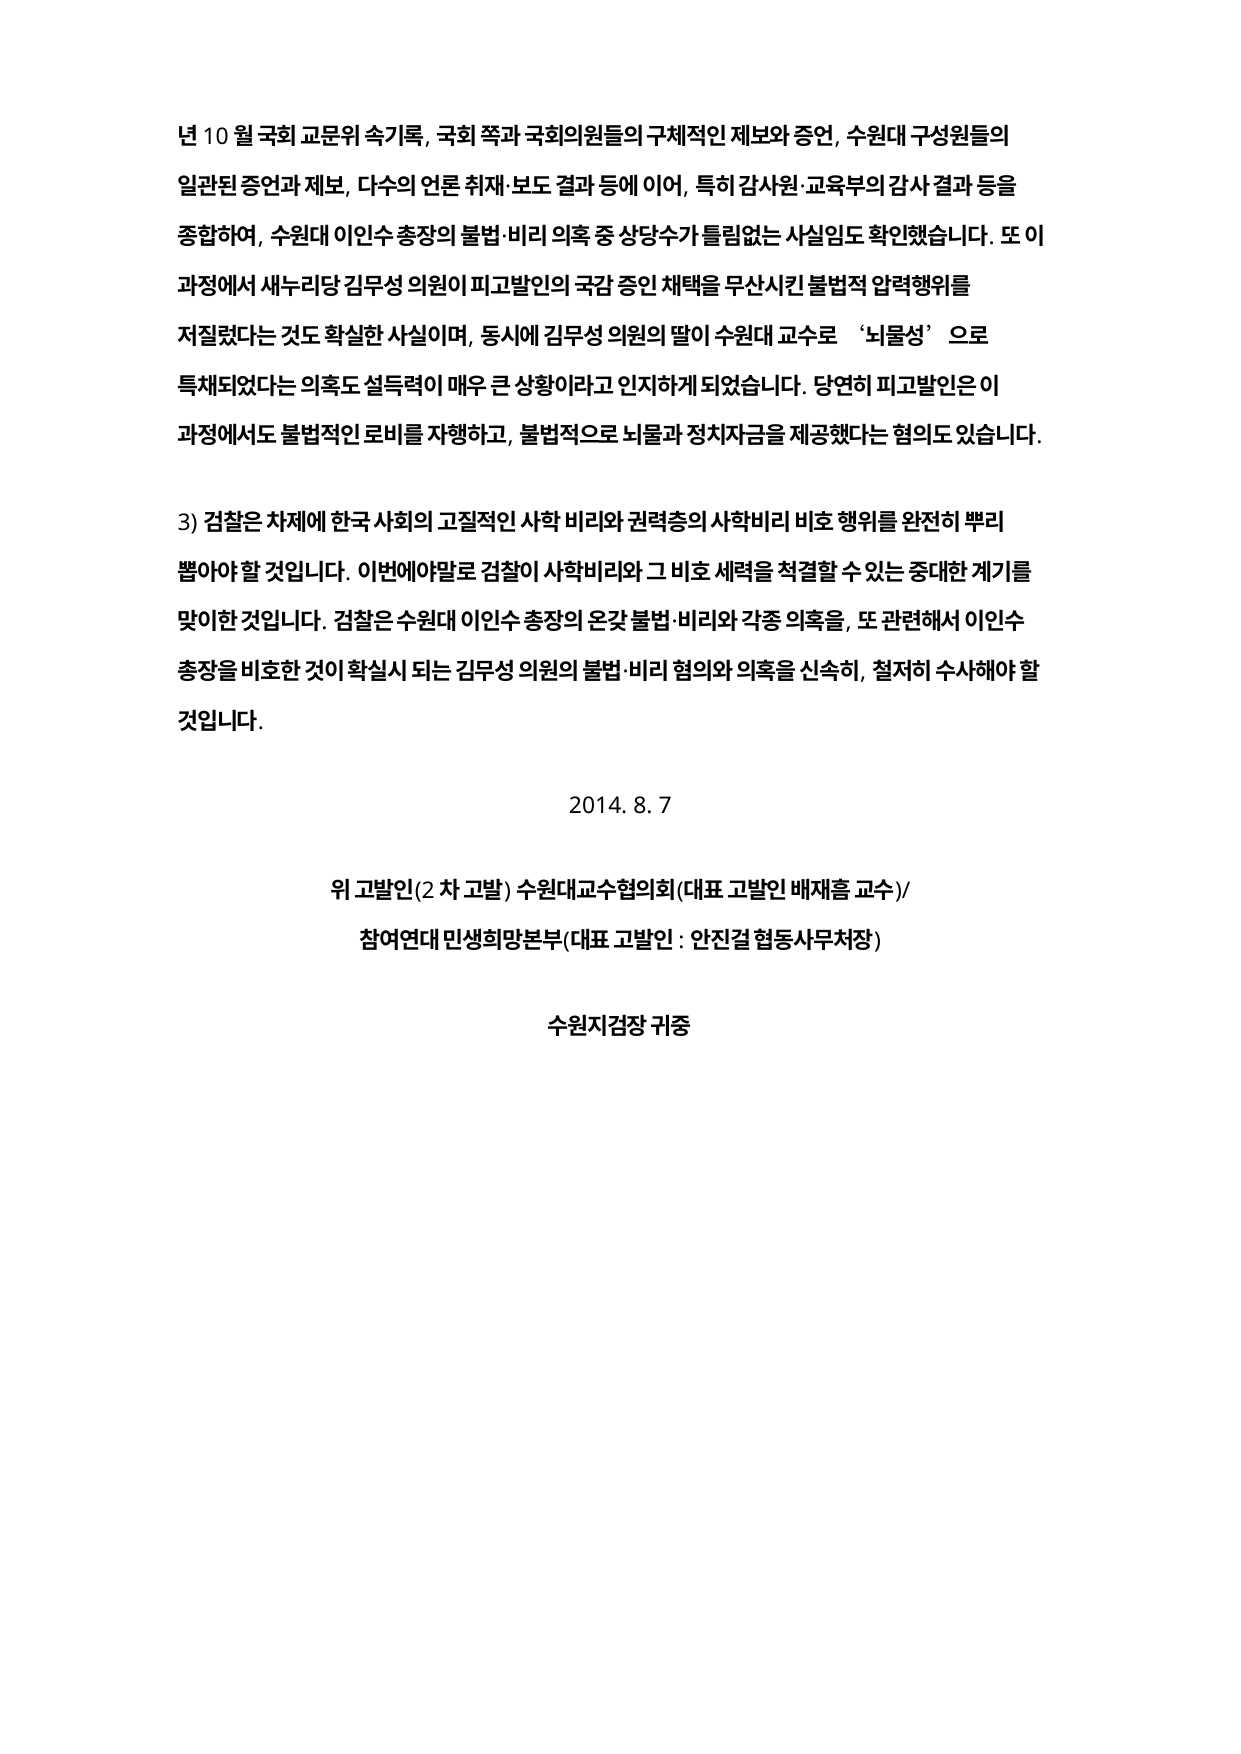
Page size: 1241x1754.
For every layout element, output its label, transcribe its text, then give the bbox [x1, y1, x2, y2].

text 참여연대 민생희망본부(대표 고발인 : 안진걸 협동사무처장) [177, 922, 1063, 955]
text 수원지검장 귀중 [177, 1008, 1063, 1041]
text 년 10월 국회 교문위 속기록, 국회 쪽과 국회의원들의 구체적인 제보와 증언, 수원대 구성원들의 일관된 증언과 제보, 다수의 언론 취재·보도 결과 등에 이어, 특히 감사원·교육부의 감사 결과 등을 종합하여, 수원대 이인수 총장의 불법·비리 의혹 중 상당수가 틀림없는 사실임도 확인했습니다. 또 이 과정에서 새누리당 김무성 의원이 피고발인의 국감 증인 채택을 무산시킨 불법적 압력행위를 저질렀다는 것도 확실한 사실이며, 동시에 김무성 의원의 딸이 수원대 교수로 ‘뇌물성’으로 특채되었다는 의혹도 설득력이 매우 큰 상황이라고 인지하게 되었습니다. 당연히 피고발인은 이 과정에서도 불법적인 로비를 자행하고, 불법적으로 뇌물과 정치자금을 제공했다는 혐의도 있습니다. [177, 118, 1063, 451]
text 2014. 8. 7 [177, 789, 1063, 820]
text 3) 검찰은 차제에 한국 사회의 고질적인 사학 비리와 권력층의 사학비리 비호 행위를 완전히 뿌리 뽑아야 할 것입니다. 이번에야말로 검찰이 사학비리와 그 비호 세력을 척결할 수 있는 중대한 계기를 맞이한 것입니다. 검찰은 수원대 이인수 총장의 온갖 불법·비리와 각종 의혹을, 또 관련해서 이인수 총장을 비호한 것이 확실시 되는 김무성 의원의 불법·비리 혐의와 의혹을 신속히, 철저히 수사해야 할 것입니다. [177, 503, 1063, 736]
text 위 고발인(2차 고발) 수원대교수협의회(대표 고발인 배재흠 교수)/ [177, 872, 1063, 905]
